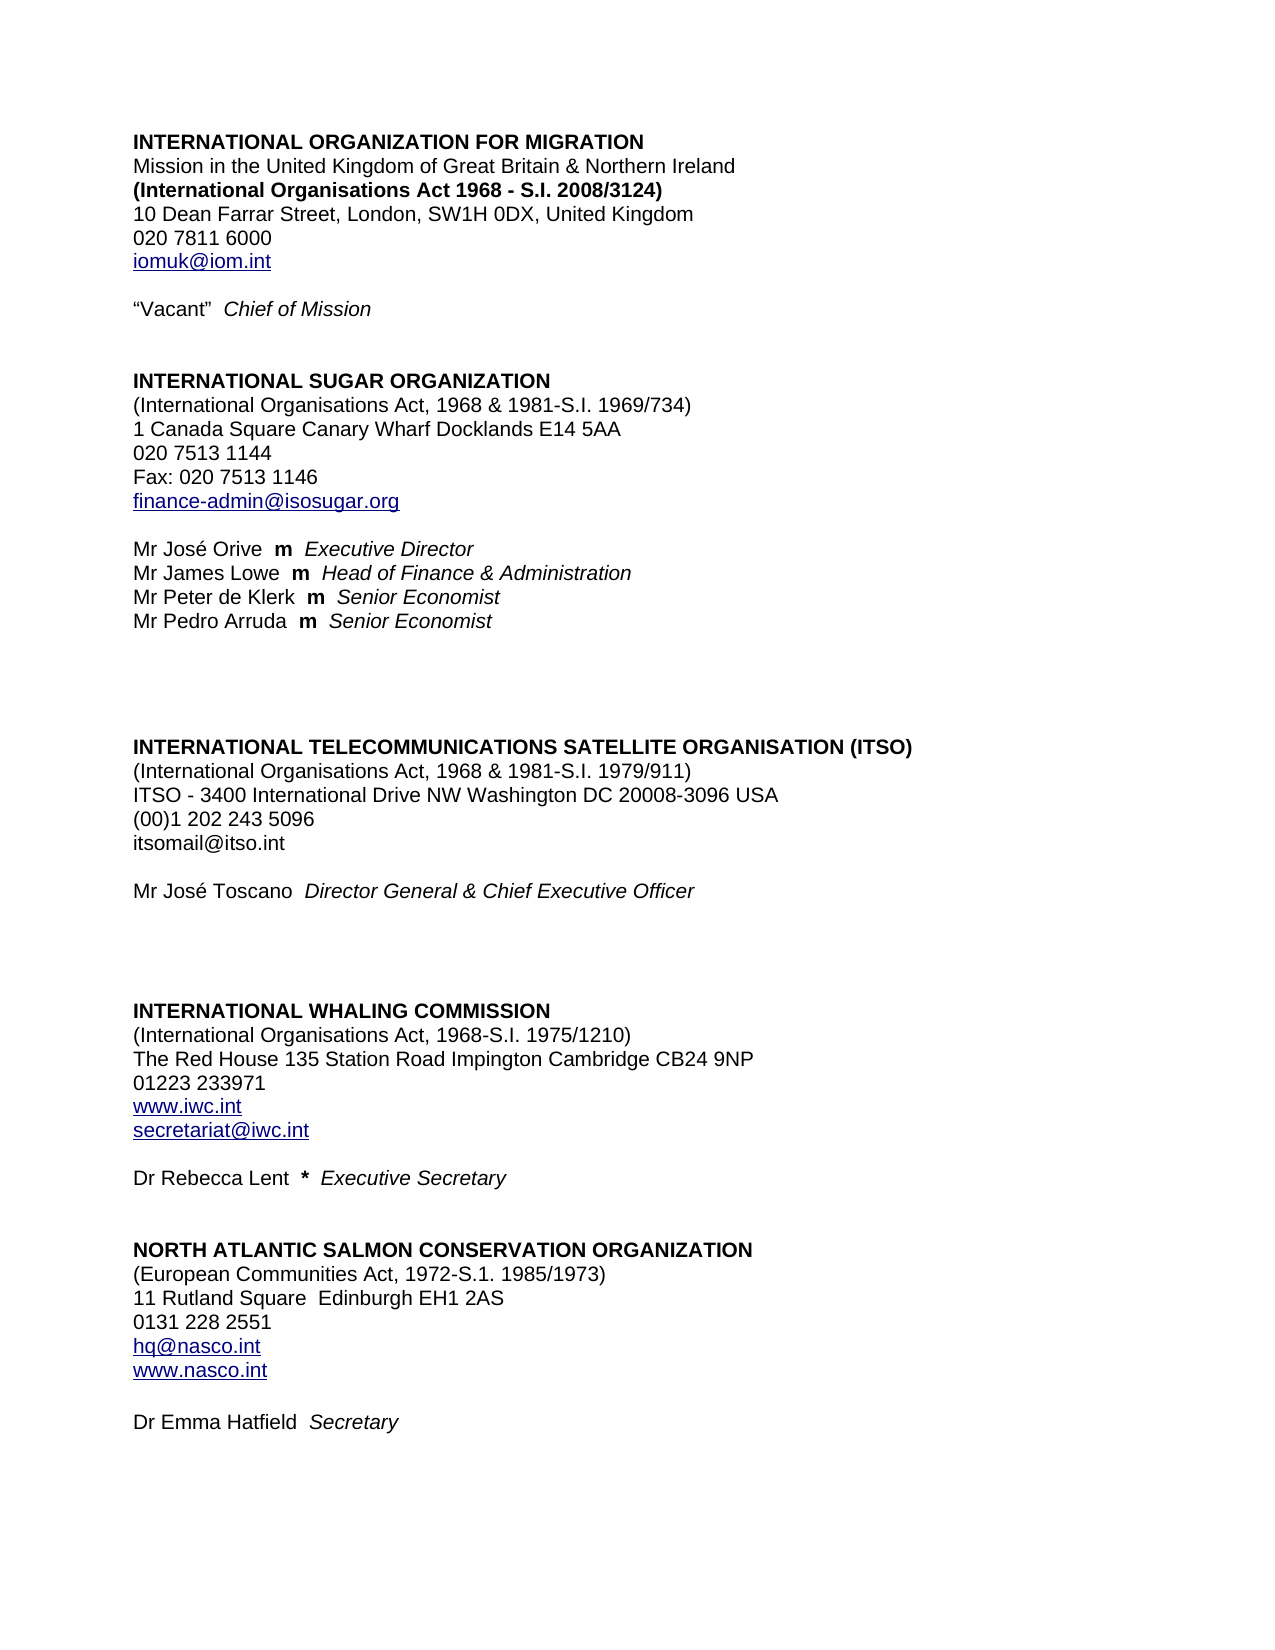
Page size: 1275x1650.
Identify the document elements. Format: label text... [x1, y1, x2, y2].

text The Red House 135 Station Road Impington Cambridge CB24 9NP [133, 1046, 1181, 1070]
text (00)1 202 243 5096 [133, 807, 1181, 831]
text Mr José Orive m Executive Director [133, 537, 1181, 561]
text INTERNATIONAL TELECOMMUNICATIONS SATELLITE ORGANISATION (ITSO) [133, 735, 1181, 759]
text Mission in the United Kingdom of Great Britain & Northern Ireland [133, 153, 1181, 177]
text www.iwc.int [133, 1094, 1181, 1118]
text Mr James Lowe m Head of Finance & Administration [133, 561, 1181, 585]
text Mr Pedro Arruda m Senior Economist [133, 609, 1181, 633]
text (International Organisations Act, 1968 & 1981-S.I. 1979/911) [133, 759, 1181, 783]
text ITSO - 3400 International Drive NW Washington DC 20008-3096 USA [133, 783, 1181, 807]
text hq@nasco.int [133, 1334, 1181, 1358]
text 11 Rutland Square Edinburgh EH1 2AS [133, 1286, 1181, 1310]
text 0131 228 2551 [133, 1310, 1181, 1334]
text 01223 233971 [133, 1070, 1181, 1094]
text 10 Dean Farrar Street, London, SW1H 0DX, United Kingdom [133, 201, 1181, 225]
text (International Organisations Act, 1968-S.I. 1975/1210) [133, 1022, 1181, 1046]
text finance-admin@isosugar.org [133, 489, 1181, 513]
text (International Organisations Act, 1968 & 1981-S.I. 1969/734) [133, 393, 1181, 417]
text Dr Rebecca Lent * Executive Secretary [133, 1166, 1181, 1190]
text Mr José Toscano Director General & Chief Executive Officer [133, 879, 1181, 903]
text NORTH ATLANTIC SALMON CONSERVATION ORGANIZATION [133, 1238, 1181, 1262]
text www.nasco.int [133, 1358, 1181, 1382]
text 020 7811 6000 [133, 225, 1181, 249]
text INTERNATIONAL ORGANIZATION FOR MIGRATION [133, 129, 1181, 153]
text 020 7513 1144 [133, 441, 1181, 465]
text (European Communities Act, 1972-S.1. 1985/1973) [133, 1262, 1181, 1286]
text iomuk@iom.int [133, 249, 1181, 273]
text (International Organisations Act 1968 - S.I. 2008/3124) [133, 177, 1181, 201]
text secretariat@iwc.int [133, 1118, 1181, 1142]
text itsomail@itso.int [133, 831, 1181, 855]
text INTERNATIONAL SUGAR ORGANIZATION [133, 369, 1181, 393]
text INTERNATIONAL WHALING COMMISSION [133, 998, 1181, 1022]
text Fax: 020 7513 1146 [133, 465, 1181, 489]
text Mr Peter de Klerk m Senior Economist [133, 585, 1181, 609]
text “Vacant” Chief of Mission [133, 297, 1181, 321]
text 1 Canada Square Canary Wharf Docklands E14 5AA [133, 417, 1181, 441]
text Dr Emma Hatfield Secretary [133, 1410, 1181, 1434]
